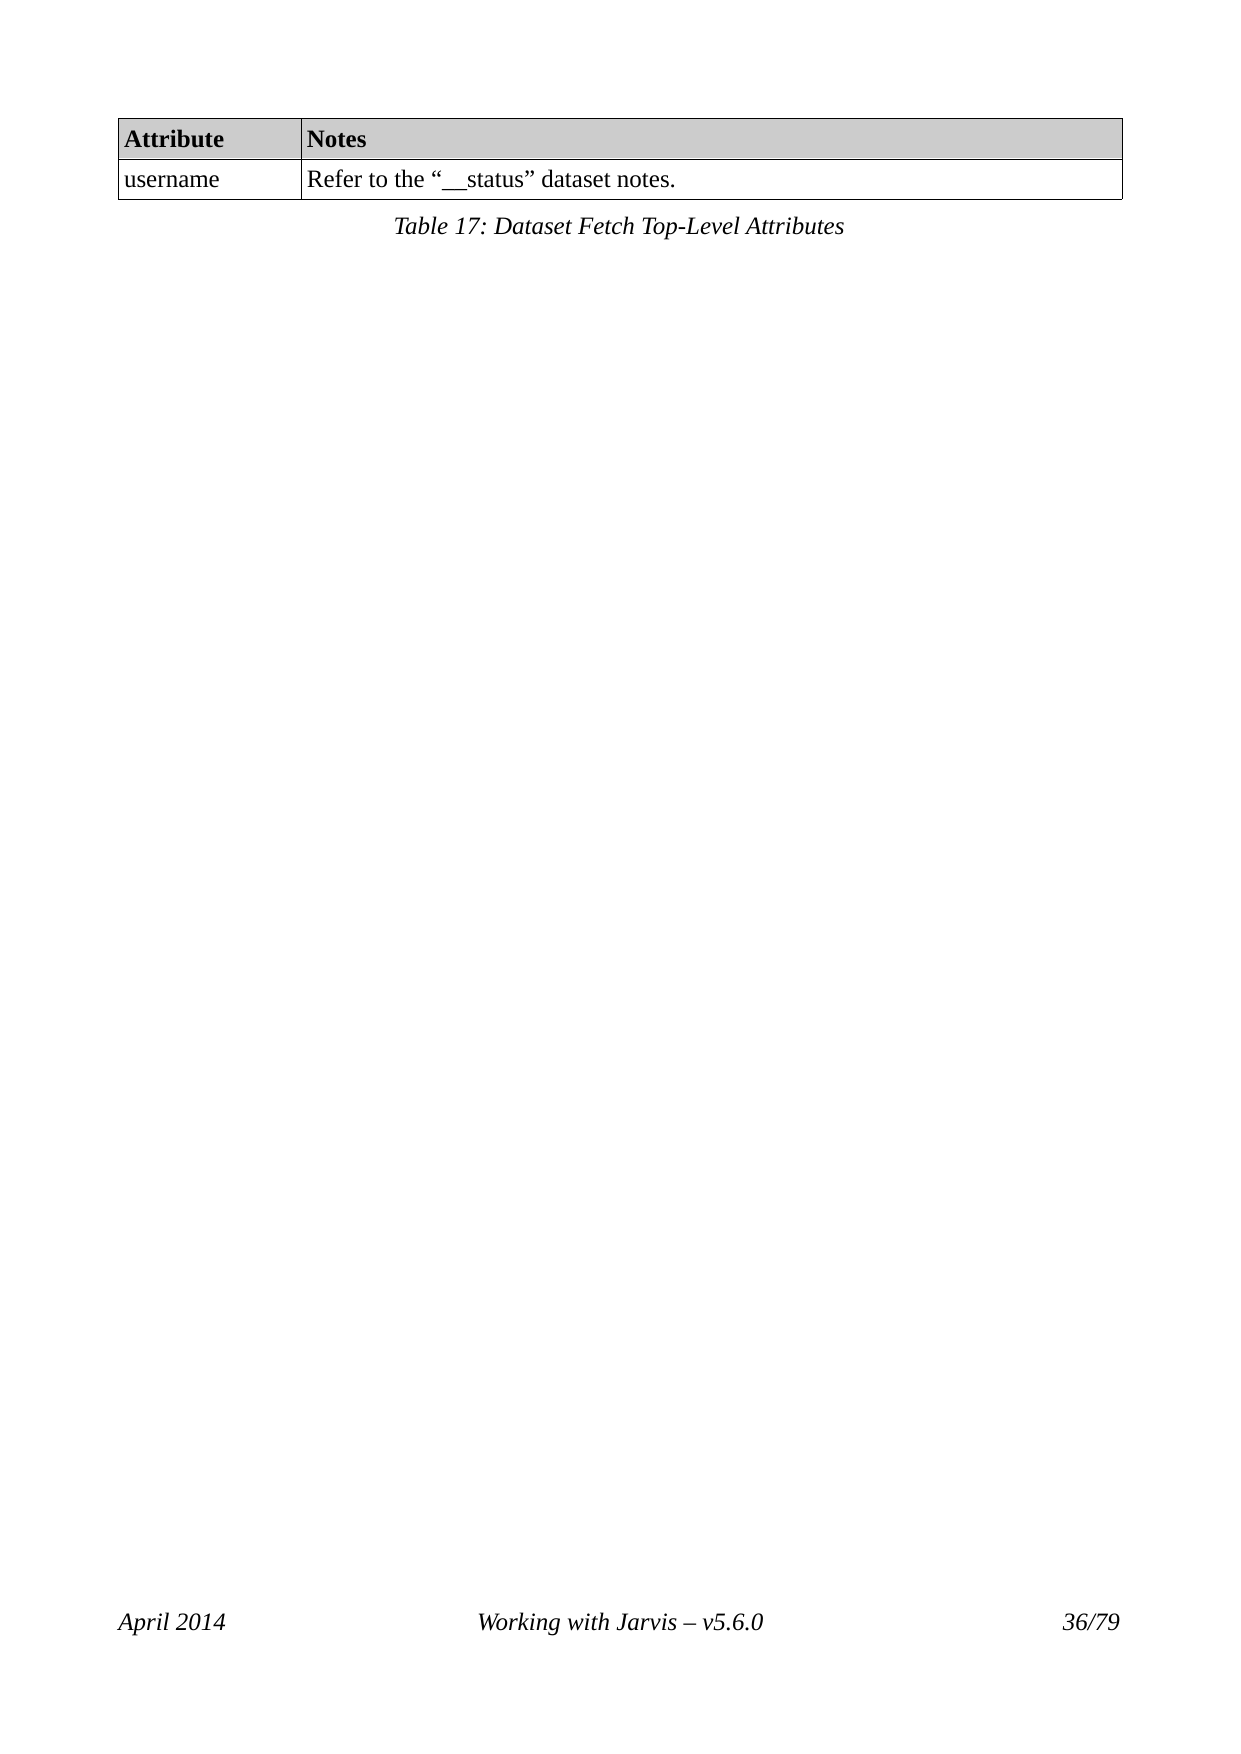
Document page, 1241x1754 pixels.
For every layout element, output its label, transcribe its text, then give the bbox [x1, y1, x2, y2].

table_header Notes [302, 119, 1122, 158]
text Table 17: Dataset Fetch Top-Level Attributes [118, 211, 1122, 240]
table_cell username [119, 160, 301, 199]
table_header Attribute [119, 119, 301, 158]
table_cell Refer to the “__status” dataset notes. [302, 160, 1122, 199]
